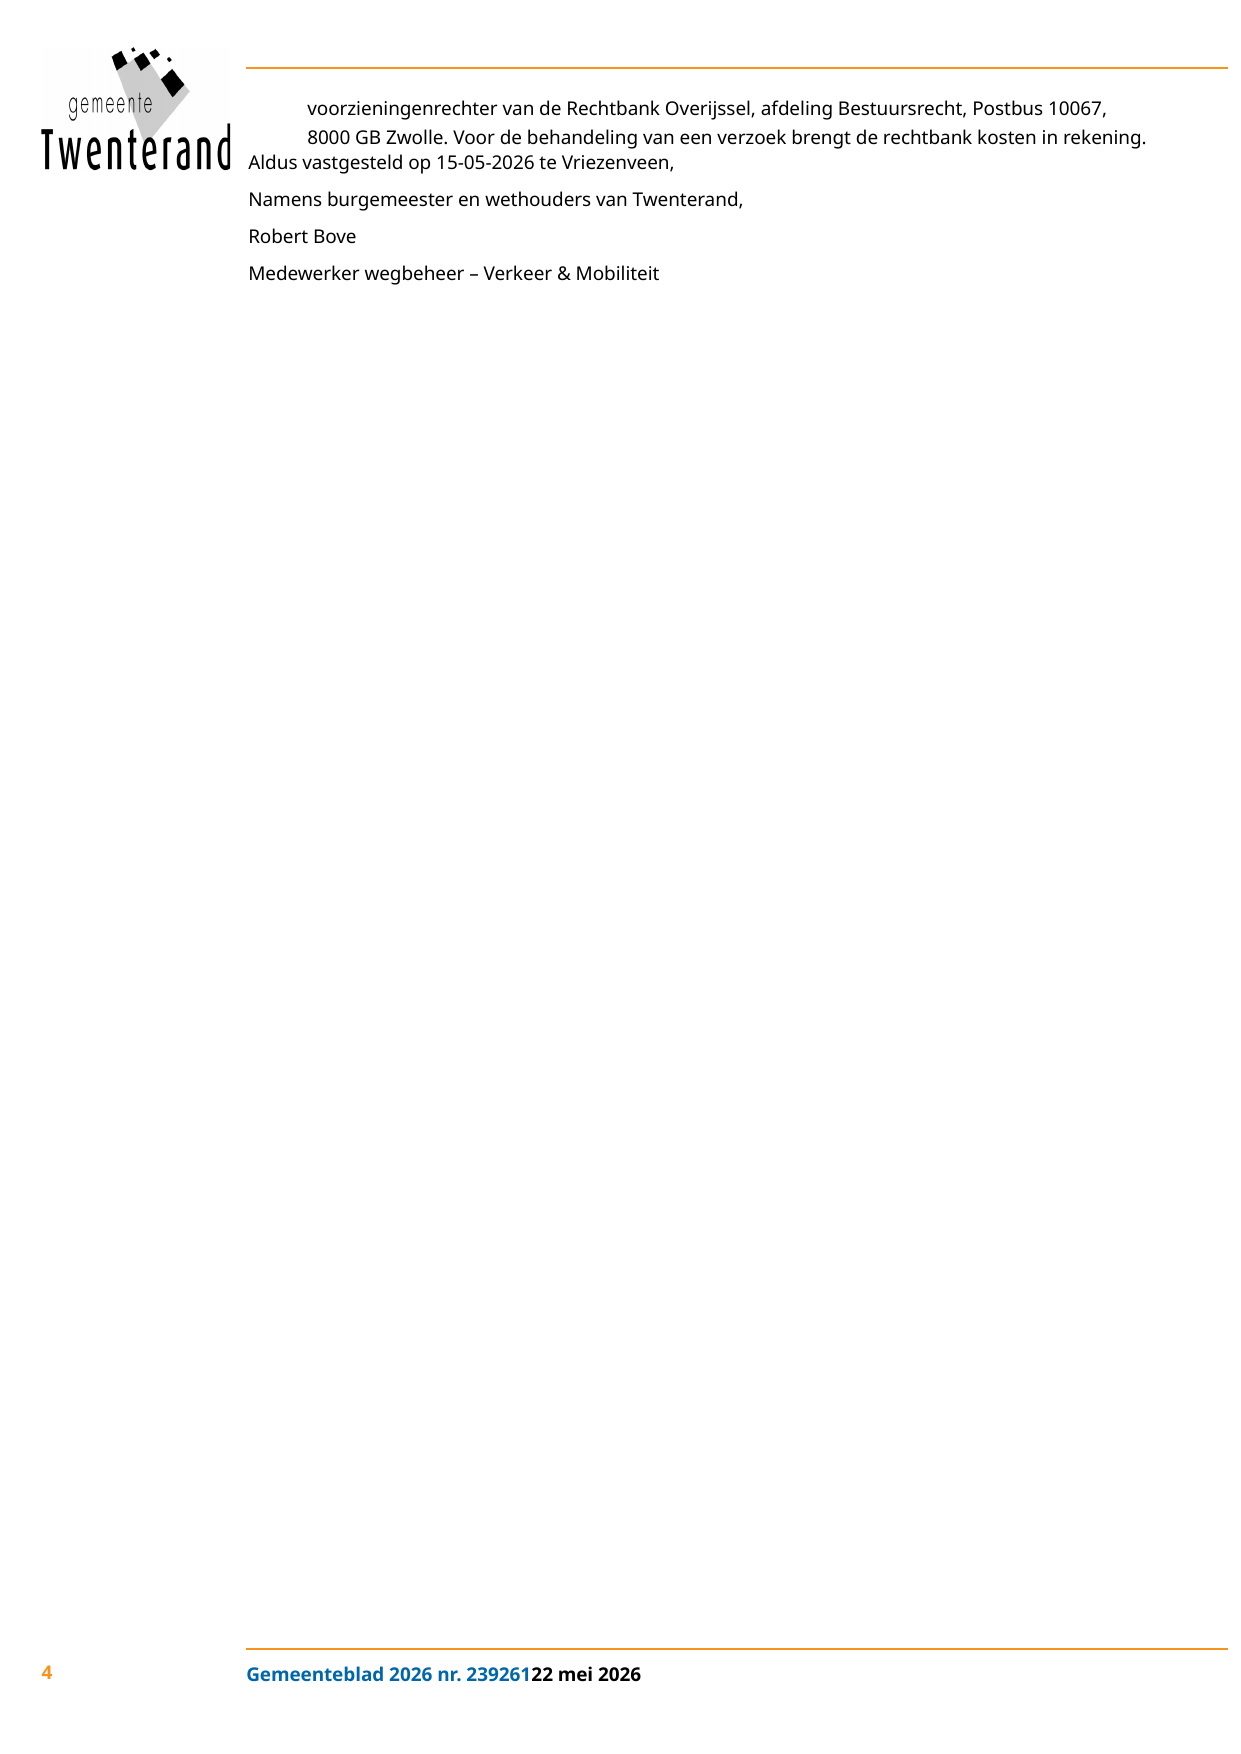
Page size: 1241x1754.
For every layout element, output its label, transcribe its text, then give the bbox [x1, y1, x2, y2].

text Robert Bove [248, 228, 1152, 247]
text Namens burgemeester en wethouders van Twenterand, [248, 191, 1152, 210]
text Aldus vastgesteld op 15-05-2026 te Vriezenveen, [248, 154, 1152, 173]
text Medewerker wegbeheer – Verkeer & Mobiliteit [248, 265, 1152, 284]
picture [41, 47, 231, 172]
list voorzieningenrechter van de Rechtbank Overijssel, afdeling Bestuursrecht, Postbus 10067, 8000 GB Zwolle. Voor de behandeling van een verzoek brengt de rechtbank kosten in rekening. [248, 95, 1152, 150]
